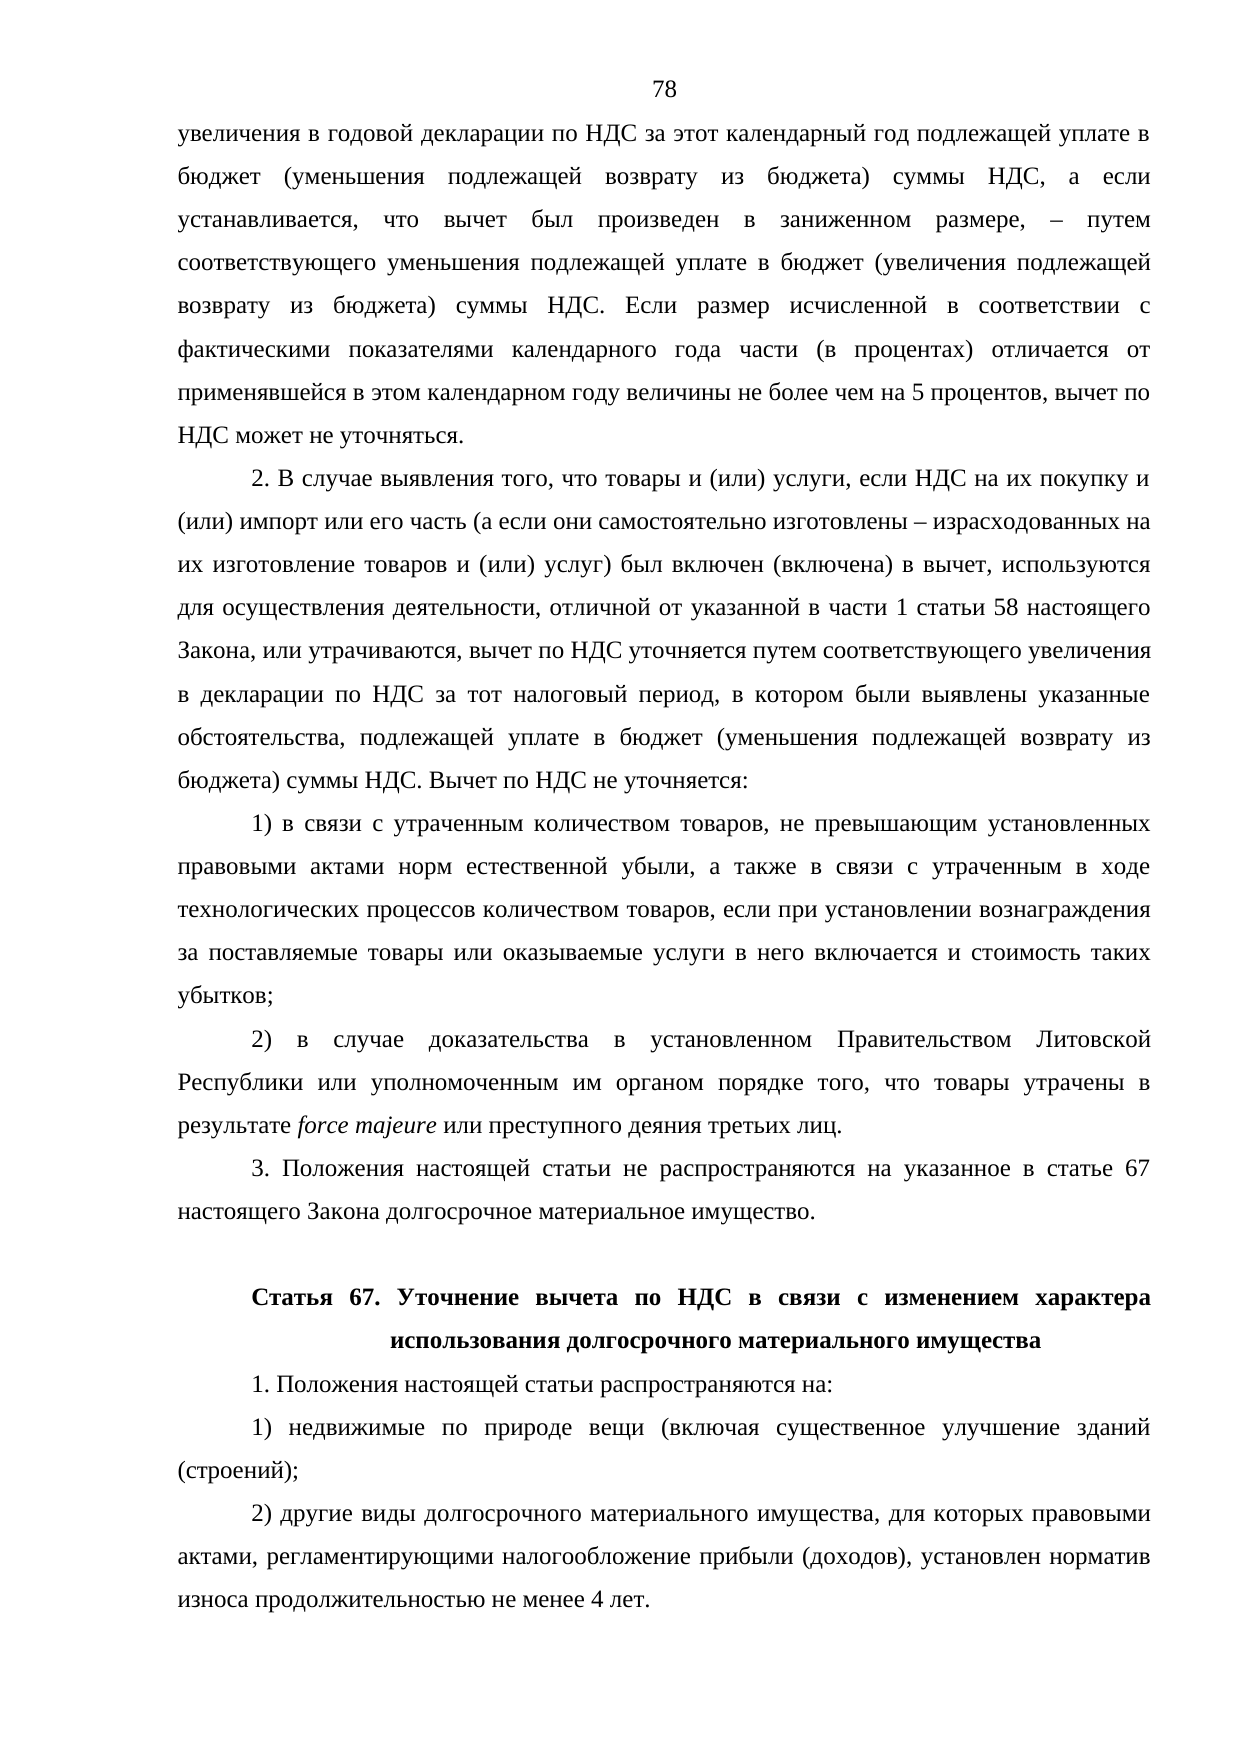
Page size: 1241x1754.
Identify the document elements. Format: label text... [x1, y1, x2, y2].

text 1) недвижимые по природе вещи (включая существенное улучшение зданий (строений); [177, 1412, 1152, 1484]
text 2) в случае доказательства в установленном Правительством Литовской Республики или уполномоченным им органом порядке того, что товары утрачены в результате force majeure или преступного деяния третьих лиц. [177, 1024, 1152, 1139]
text Статья 67. Уточнение вычета по НДС в связи с изменением характера использования долгосрочного материального имущества [251, 1282, 1152, 1354]
text 2. В случае выявления того, что товары и (или) услуги, если НДС на их покупку и (или) импорт или его часть (а если они самостоятельно изготовлены – израсходованных на их изготовление товаров и (или) услуг) был включен (включена) в вычет, используются для осуществления деятельности, отличной от указанной в части 1 статьи 58 настоящего Закона, или утрачиваются, вычет по НДС уточняется путем соответствующего увеличения в декларации по НДС за тот налоговый период, в котором были выявлены указанные обстоятельства, подлежащей уплате в бюджет (уменьшения подлежащей возврату из бюджета) суммы НДС. Вычет по НДС не уточняется: [177, 463, 1152, 794]
text 1. Положения настоящей статьи распространяются на: [177, 1369, 1152, 1397]
text 1) в связи с утраченным количеством товаров, не превышающим установленных правовыми актами норм естественной убыли, а также в связи с утраченным в ходе технологических процессов количеством товаров, если при установлении вознаграждения за поставляемые товары или оказываемые услуги в него включается и стоимость таких убытков; [177, 808, 1152, 1009]
text 3. Положения настоящей статьи не распространяются на указанное в статье 67 настоящего Закона долгосрочное материальное имущество. [177, 1153, 1152, 1225]
text увеличения в годовой декларации по НДС за этот календарный год подлежащей уплате в бюджет (уменьшения подлежащей возврату из бюджета) суммы НДС, а если устанавливается, что вычет был произведен в заниженном размере, – путем соответствующего уменьшения подлежащей уплате в бюджет (увеличения подлежащей возврату из бюджета) суммы НДС. Если размер исчисленной в соответствии с фактическими показателями календарного года части (в процентах) отличается от применявшейся в этом календарном году величины не более чем на 5 процентов, вычет по НДС может не уточняться. [177, 118, 1152, 449]
text 2) другие виды долгосрочного материального имущества, для которых правовыми актами, регламентирующими налогообложение прибыли (доходов), установлен норматив износа продолжительностью не менее 4 лет. [177, 1498, 1152, 1613]
